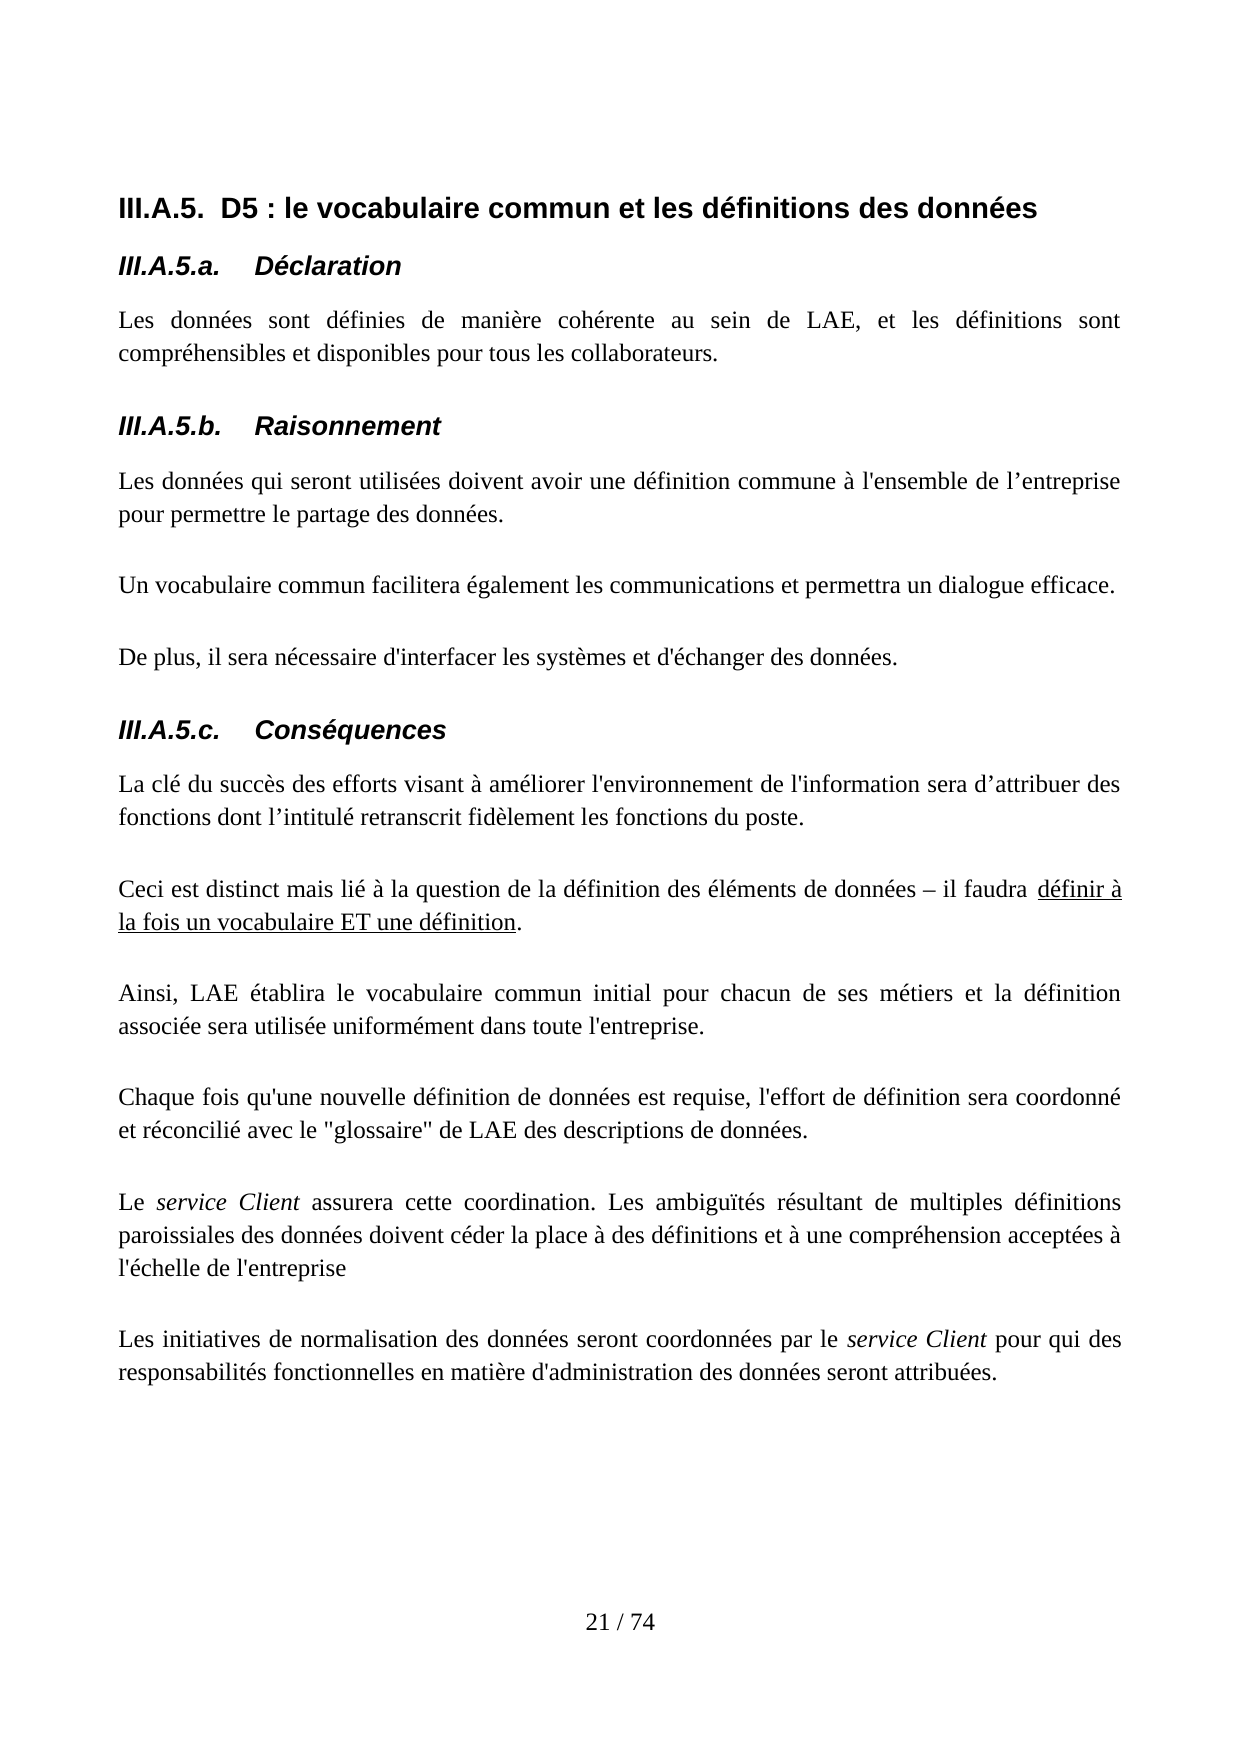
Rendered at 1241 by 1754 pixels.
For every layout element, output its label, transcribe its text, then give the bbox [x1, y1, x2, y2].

subtitle Conséquences [118, 714, 1122, 745]
text Ceci est distinct mais lié à la question de la définition des éléments de données – il faudra définir à la fois un vocabulaire ET une définition. [118, 874, 1122, 935]
subtitle Raisonnement [118, 410, 1122, 442]
text Les données qui seront utilisées doivent avoir une définition commune à l'ensemble de l’entreprise pour permettre le partage des données. [118, 466, 1122, 528]
subtitle D5 : le vocabulaire commun et les définitions des données [118, 191, 1122, 225]
text Les données sont définies de manière cohérente au sein de LAE, et les définitions sont compréhensibles et disponibles pour tous les collaborateurs. [118, 305, 1122, 367]
text Un vocabulaire commun facilitera également les communications et permettra un dialogue efficace. [118, 570, 1122, 599]
text De plus, il sera nécessaire d'interfacer les systèmes et d'échanger des données. [118, 642, 1122, 670]
text Les initiatives de normalisation des données seront coordonnées par le service Client pour qui des responsabilités fonctionnelles en matière d'administration des données seront attribuées. [118, 1324, 1122, 1386]
subtitle Déclaration [118, 250, 1122, 281]
text Chaque fois qu'une nouvelle définition de données est requise, l'effort de définition sera coordonné et réconcilié avec le "glossaire" de LAE des descriptions de données. [118, 1082, 1122, 1144]
text La clé du succès des efforts visant à améliorer l'environnement de l'information sera d’attribuer des fonctions dont l’intitulé retranscrit fidèlement les fonctions du poste. [118, 769, 1122, 831]
text Ainsi, LAE établira le vocabulaire commun initial pour chacun de ses métiers et la définition associée sera utilisée uniformément dans toute l'entreprise. [118, 978, 1122, 1040]
text Le service Client assurera cette coordination. Les ambiguïtés résultant de multiples définitions paroissiales des données doivent céder la place à des définitions et à une compréhension acceptées à l'échelle de l'entreprise [118, 1187, 1122, 1282]
